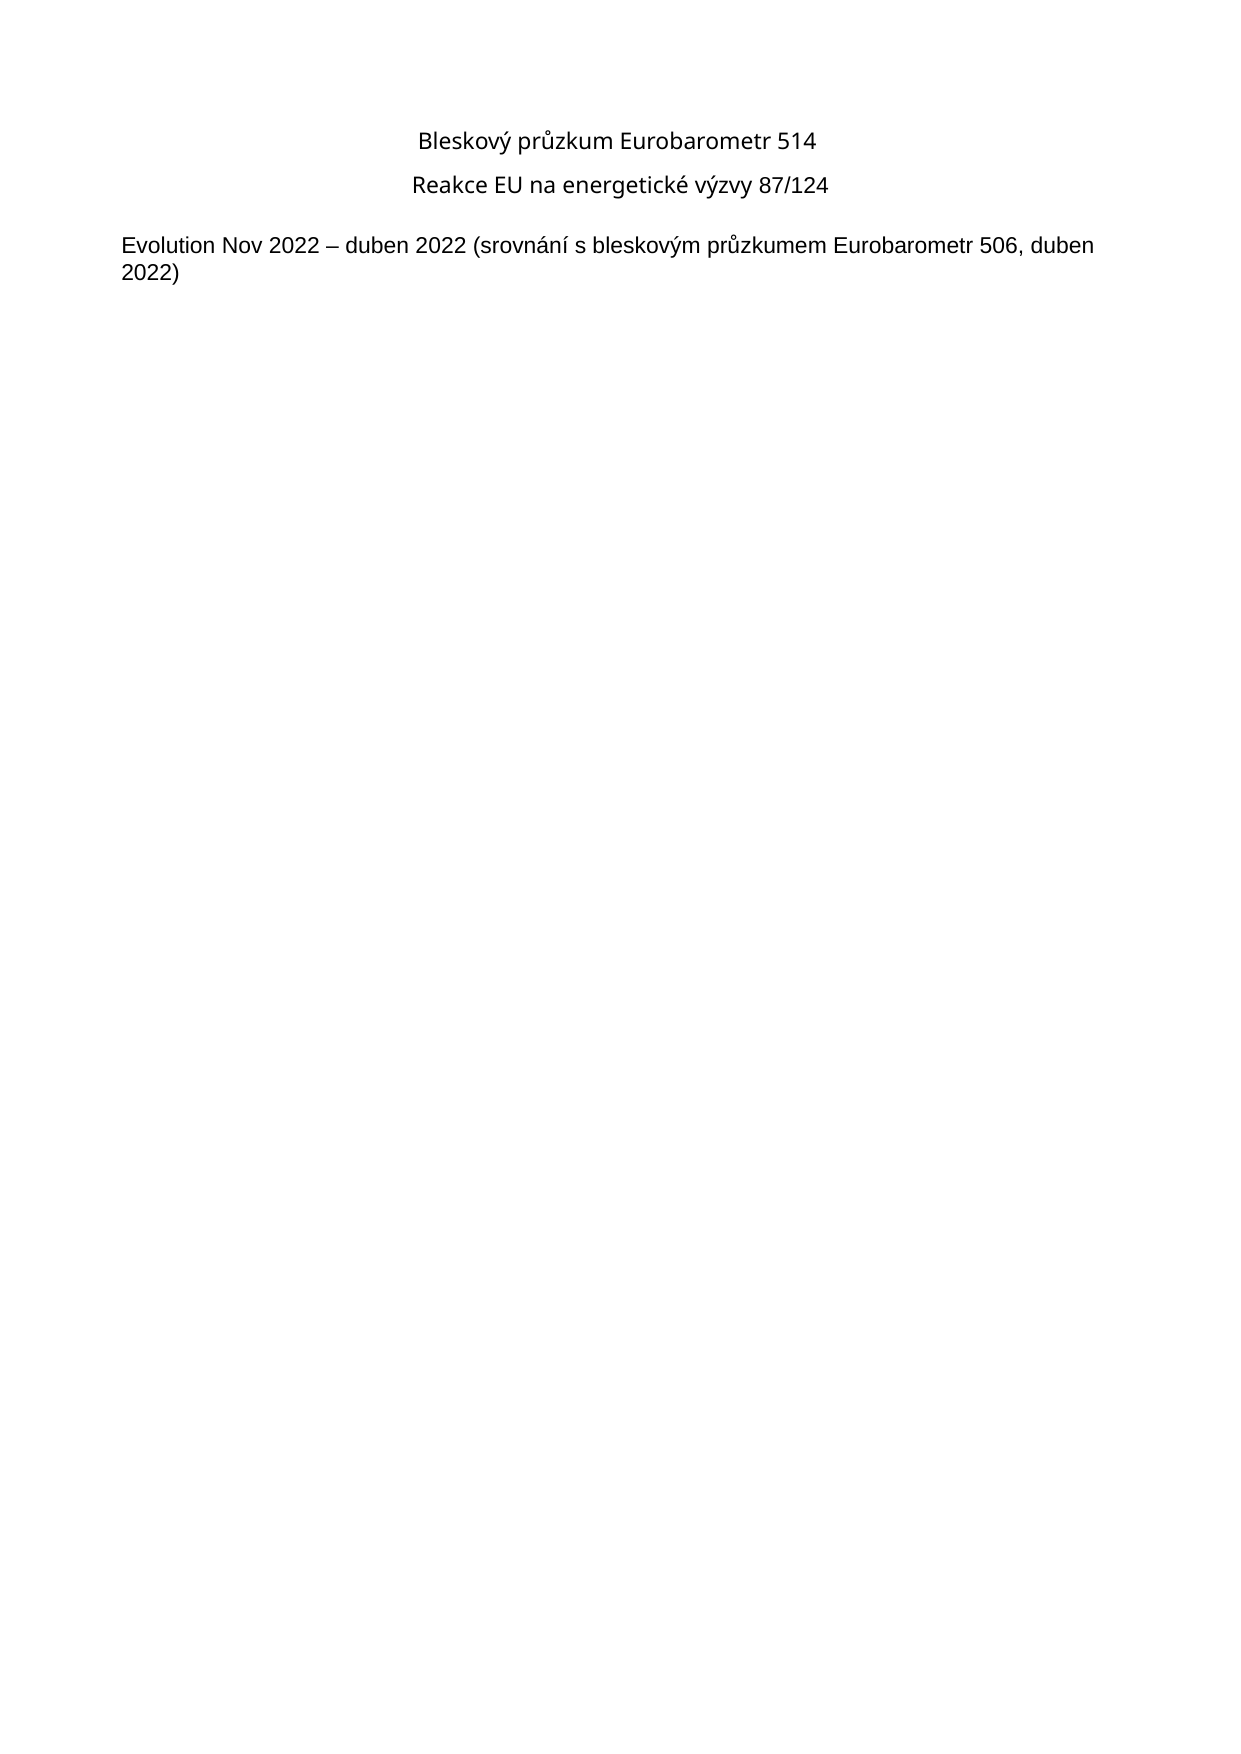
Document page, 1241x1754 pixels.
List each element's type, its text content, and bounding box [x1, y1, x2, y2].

table_cell Evolution Nov 2022 – duben 2022 (srovnání s bleskovým průzkumem Eurobarometr 506, duben 2022) [118, 230, 1104, 288]
